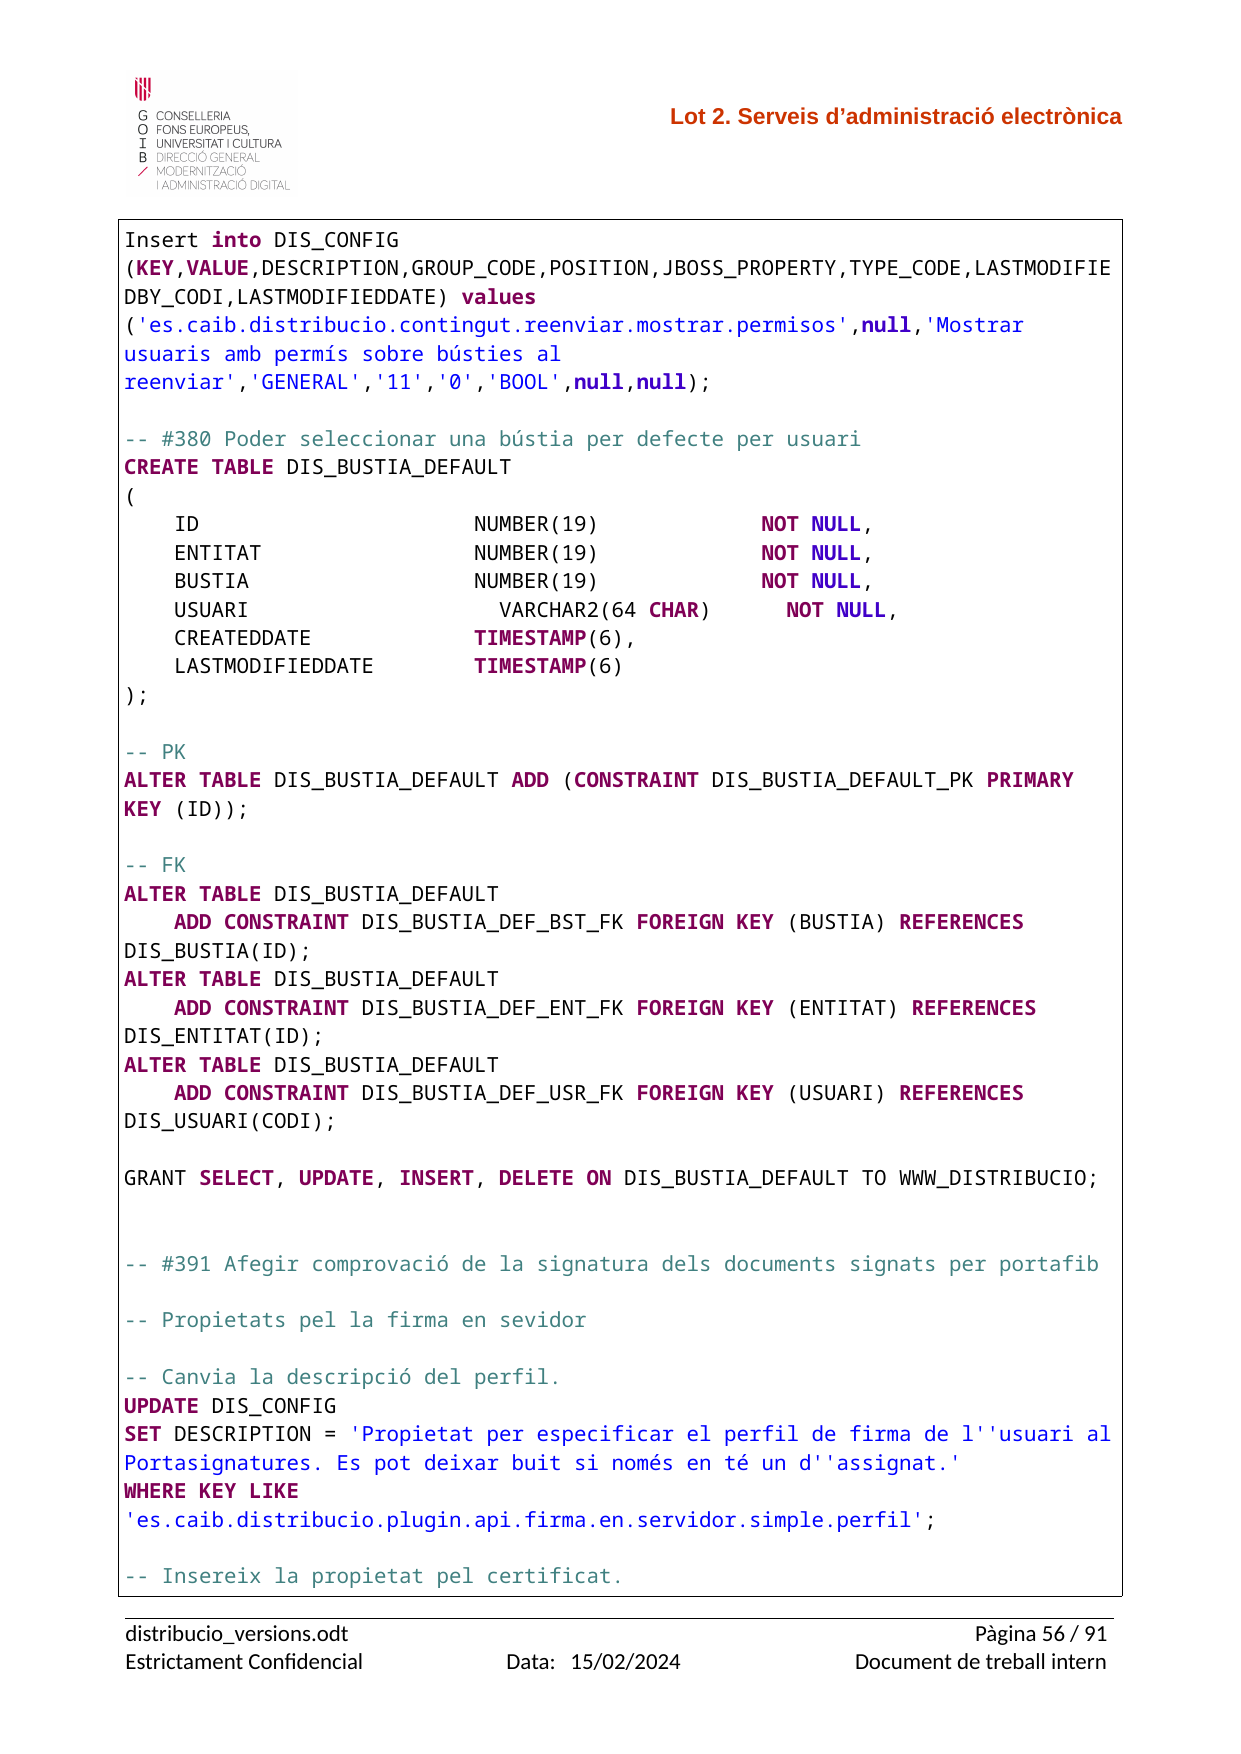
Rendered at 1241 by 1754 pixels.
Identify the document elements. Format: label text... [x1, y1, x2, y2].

table_header Insert into DIS_CONFIG (KEY,VALUE,DESCRIPTION,GROUP_CODE,POSITION,JBOSS_PROPERTY,TYPE_CODE,LASTMODIFIEDBY_CODI,LASTMODIFIEDDATE) values ('es.caib.distribucio.contingut.reenviar.mostrar.permisos',null,'Mostrar usuaris amb permís sobre bústies al reenviar','GENERAL','11','0','BOOL',null,null); -- #380 Poder seleccionar una bústia per defecte per usuari CREATE TABLE DIS_BUSTIA_DEFAULT ( ID NUMBER(19) NOT NULL, ENTITAT NUMBER(19) NOT NULL, BUSTIA NUMBER(19) NOT NULL, USUARI VARCHAR2(64 CHAR) NOT NULL, CREATEDDATE TIMESTAMP(6), LASTMODIFIEDDATE TIMESTAMP(6) ); -- PK ALTER TABLE DIS_BUSTIA_DEFAULT ADD (CONSTRAINT DIS_BUSTIA_DEFAULT_PK PRIMARY KEY (ID)); -- FK ALTER TABLE DIS_BUSTIA_DEFAULT ADD CONSTRAINT DIS_BUSTIA_DEF_BST_FK FOREIGN KEY (BUSTIA) REFERENCES DIS_BUSTIA(ID); ALTER TABLE DIS_BUSTIA_DEFAULT ADD CONSTRAINT DIS_BUSTIA_DEF_ENT_FK FOREIGN KEY (ENTITAT) REFERENCES DIS_ENTITAT(ID); ALTER TABLE DIS_BUSTIA_DEFAULT ADD CONSTRAINT DIS_BUSTIA_DEF_USR_FK FOREIGN KEY (USUARI) REFERENCES DIS_USUARI(CODI); GRANT SELECT, UPDATE, INSERT, DELETE ON DIS_BUSTIA_DEFAULT TO WWW_DISTRIBUCIO; -- #391 Afegir comprovació de la signatura dels documents signats per portafib -- Propietats pel la firma en sevidor -- Canvia la descripció del perfil. UPDATE DIS_CONFIG SET DESCRIPTION = 'Propietat per especificar el perfil de firma de l''usuari al Portasignatures. Es pot deixar buit si només en té un d''assignat.' WHERE KEY LIKE 'es.caib.distribucio.plugin.api.firma.en.servidor.simple.perfil'; -- Insereix la propietat pel certificat. [119, 220, 1122, 1596]
picture [126, 70, 299, 197]
